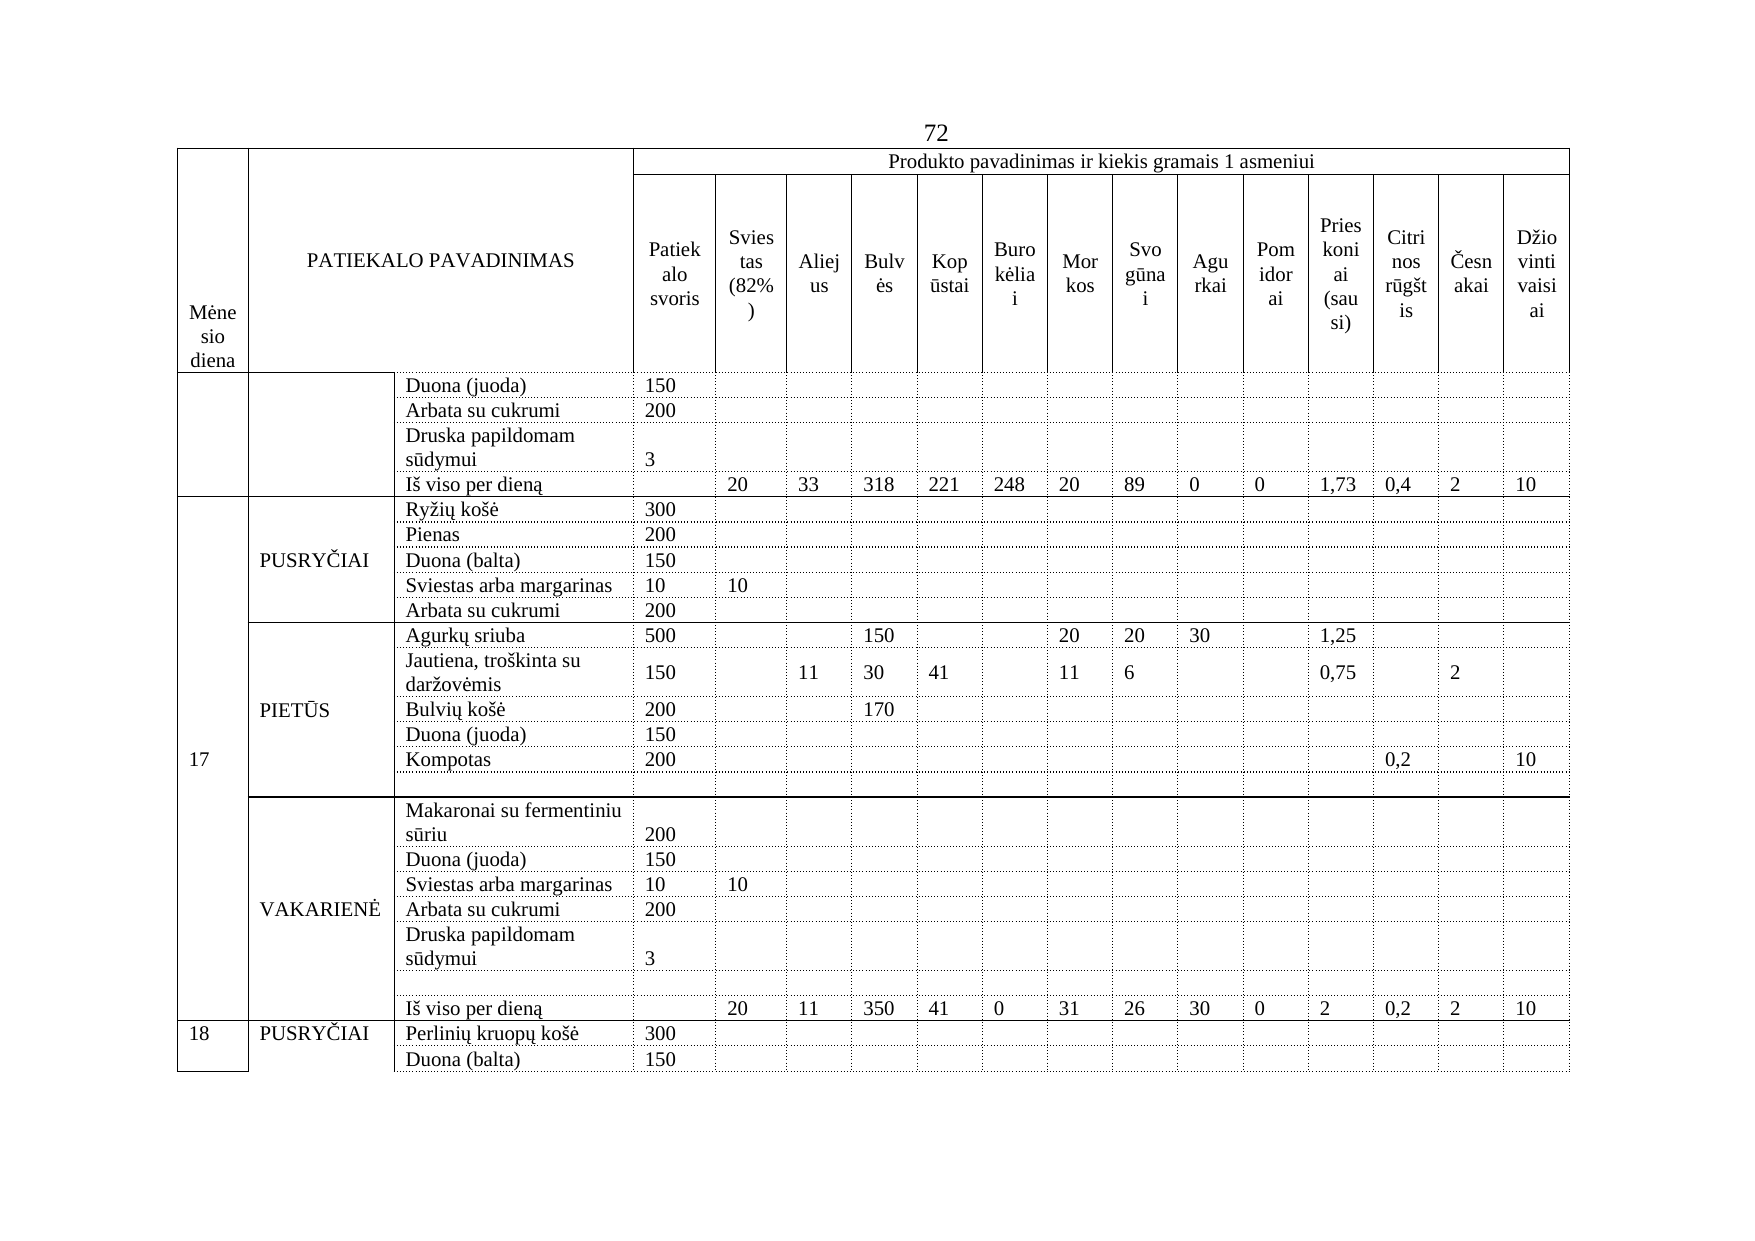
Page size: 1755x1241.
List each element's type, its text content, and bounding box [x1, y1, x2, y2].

table_cell [1374, 1021, 1439, 1045]
table_cell [1178, 871, 1243, 896]
table_cell [1374, 871, 1439, 896]
table_cell [852, 397, 917, 422]
table_cell [1439, 521, 1504, 546]
table_cell 26 [1113, 995, 1178, 1020]
table_cell [716, 397, 787, 422]
table_cell [1308, 798, 1373, 846]
table_cell [787, 623, 852, 647]
table_cell [716, 597, 787, 622]
table_cell 2 [1308, 995, 1373, 1020]
table_cell [1243, 1021, 1308, 1045]
table_cell [1113, 546, 1178, 572]
table_cell [1504, 546, 1570, 572]
table_cell [1308, 422, 1373, 471]
table_cell 11 [787, 995, 852, 1020]
table_cell [1048, 721, 1113, 746]
table_cell 41 [917, 995, 982, 1020]
table_cell [917, 497, 982, 521]
table_cell [1581, 871, 1595, 896]
table_cell [1374, 546, 1439, 572]
table_cell [1439, 871, 1504, 896]
table_cell [852, 546, 917, 572]
table_cell [1113, 798, 1178, 846]
table_cell 2 [1439, 471, 1504, 496]
table_cell [1113, 896, 1178, 921]
table_cell [1308, 896, 1373, 921]
table_cell [1439, 696, 1504, 721]
table_cell [716, 696, 787, 721]
table_cell [1570, 721, 1581, 746]
table_cell [982, 896, 1047, 921]
table_cell [852, 422, 917, 471]
table_cell 18 [178, 1021, 248, 1071]
table_cell PUSRYČIAI [249, 1021, 394, 1071]
table_cell 200 [633, 597, 716, 622]
table_cell 150 [633, 546, 716, 572]
table_cell 20 [716, 995, 787, 1020]
table_cell [1504, 970, 1570, 995]
table_cell [787, 597, 852, 622]
table_cell [1178, 372, 1243, 397]
table_cell 89 [1113, 471, 1178, 496]
table_cell [1113, 521, 1178, 546]
table_cell [1048, 846, 1113, 871]
table_cell Kompotas [395, 746, 633, 771]
table_cell [1048, 397, 1113, 422]
table_cell [1581, 372, 1595, 397]
table_cell [1374, 422, 1439, 471]
table_cell Patiekalo svoris [634, 175, 715, 372]
table_cell [852, 597, 917, 622]
table_cell [1113, 1021, 1178, 1045]
table_cell 10 [1504, 471, 1570, 496]
table_cell 200 [633, 696, 716, 721]
table_cell Sviestas (82%) [716, 175, 786, 372]
table_cell [852, 372, 917, 397]
table_cell Duona (juoda) [395, 721, 633, 746]
table_cell [1570, 846, 1581, 871]
table_cell 0,2 [1374, 995, 1439, 1020]
table_cell [1374, 798, 1439, 846]
table_cell [1243, 497, 1308, 521]
table_cell [716, 623, 787, 647]
table_cell [1048, 521, 1113, 546]
table_cell [917, 397, 982, 422]
table_cell [787, 397, 852, 422]
table_cell [982, 397, 1047, 422]
table_header [1581, 148, 1595, 174]
table_cell [1308, 397, 1373, 422]
table_cell [852, 921, 917, 970]
table_cell [1504, 397, 1570, 422]
table_cell Makaronai su fermentiniu sūriu [395, 798, 633, 846]
table_cell [982, 422, 1047, 471]
table_cell [1581, 746, 1595, 771]
table_cell [1308, 497, 1373, 521]
table_cell [1439, 372, 1504, 397]
table_cell [1439, 846, 1504, 871]
table_cell [1243, 896, 1308, 921]
table_cell 11 [1048, 647, 1113, 696]
table_cell [1178, 397, 1243, 422]
table_cell [1504, 521, 1570, 546]
table_cell [1374, 1045, 1439, 1071]
table_cell 150 [852, 623, 917, 647]
table_cell [1048, 798, 1113, 846]
table_cell 200 [633, 798, 716, 846]
table_cell [982, 921, 1047, 970]
table_cell [787, 1045, 852, 1071]
table_cell [787, 970, 852, 995]
table_cell 20 [716, 471, 787, 496]
table_cell [1113, 1045, 1178, 1071]
table_cell [917, 572, 982, 597]
table_cell [1570, 696, 1581, 721]
table_cell [1581, 995, 1595, 1020]
table_cell [1113, 846, 1178, 871]
table_cell [1048, 921, 1113, 970]
table_cell [982, 846, 1047, 871]
table_cell [982, 696, 1047, 721]
table_cell [1308, 521, 1373, 546]
table_cell [1113, 746, 1178, 771]
table_cell [1178, 1045, 1243, 1071]
table_cell [1581, 771, 1595, 796]
table_cell [1178, 970, 1243, 995]
table_cell [1374, 497, 1439, 521]
table_cell Duona (juoda) [395, 372, 633, 397]
table_cell 170 [852, 696, 917, 721]
table_cell Burokėliai [983, 175, 1047, 372]
table_cell [1504, 572, 1570, 597]
table_cell [716, 546, 787, 572]
table_cell 0 [1243, 995, 1308, 1020]
table_cell 3 [633, 921, 716, 970]
table_cell [1504, 798, 1570, 846]
table_cell 30 [852, 647, 917, 696]
table_cell Duona (balta) [395, 546, 633, 572]
table_cell [1504, 597, 1570, 622]
table_cell [982, 623, 1047, 647]
table_cell [633, 771, 716, 796]
table_cell PIETŪS [249, 623, 394, 796]
table_cell 150 [633, 846, 716, 871]
table_cell [982, 798, 1047, 846]
table_cell [1113, 696, 1178, 721]
table_cell 41 [917, 647, 982, 696]
table_cell [1581, 397, 1595, 422]
table_cell Ryžių košė [395, 497, 633, 521]
table_cell [395, 970, 633, 995]
table_cell Druska papildomam sūdymui [395, 422, 633, 471]
table_cell [1504, 846, 1570, 871]
table_cell [1570, 422, 1581, 471]
table_cell [852, 521, 917, 546]
table_cell [1439, 572, 1504, 597]
table_cell [1374, 572, 1439, 597]
table_cell Pienas [395, 521, 633, 546]
table_header [1570, 148, 1581, 174]
table_cell [1048, 497, 1113, 521]
table_cell [1570, 1045, 1581, 1071]
table_cell [1374, 846, 1439, 871]
table_cell [1048, 746, 1113, 771]
table_cell [1178, 746, 1243, 771]
table_cell [1374, 896, 1439, 921]
table_cell [1048, 1045, 1113, 1071]
table_cell [787, 696, 852, 721]
table_cell [852, 1045, 917, 1071]
table_cell [1570, 746, 1581, 771]
table_cell [917, 696, 982, 721]
table_cell 20 [1048, 623, 1113, 647]
table_cell [716, 896, 787, 921]
table_cell 150 [633, 721, 716, 746]
table_cell [1570, 970, 1581, 995]
table_header Mėnesio diena [178, 149, 248, 372]
table_cell 200 [633, 896, 716, 921]
table_cell [1048, 422, 1113, 471]
table_cell [1113, 771, 1178, 796]
table_cell [1243, 546, 1308, 572]
table_cell Citrinos rūgštis [1374, 175, 1438, 372]
table_cell [1308, 597, 1373, 622]
table_cell 10 [716, 572, 787, 597]
table_cell [852, 771, 917, 796]
table_cell [1178, 798, 1243, 846]
table_cell [1581, 1045, 1595, 1071]
table_cell 0,4 [1374, 471, 1439, 496]
table_cell [787, 422, 852, 471]
table_cell [716, 846, 787, 871]
table_cell [1243, 921, 1308, 970]
table_cell [1570, 372, 1581, 397]
table_cell [1243, 397, 1308, 422]
table_cell 1,25 [1308, 623, 1373, 647]
table_cell [1570, 896, 1581, 921]
table_cell [1570, 597, 1581, 622]
table_cell [1581, 896, 1595, 921]
table_cell [917, 623, 982, 647]
table_cell [1308, 746, 1373, 771]
table_cell [852, 846, 917, 871]
table_cell [982, 721, 1047, 746]
table_cell Česnakai [1439, 175, 1503, 372]
table_cell [1439, 896, 1504, 921]
table_cell [1581, 796, 1595, 846]
table_cell [1308, 721, 1373, 746]
table_cell [1581, 970, 1595, 995]
table_cell [787, 521, 852, 546]
table_cell 150 [633, 1045, 716, 1071]
table_cell 0,75 [1308, 647, 1373, 696]
table_cell [852, 896, 917, 921]
table_cell 2 [1439, 647, 1504, 696]
table_cell [1048, 597, 1113, 622]
table_cell 150 [633, 372, 716, 397]
table_cell [1374, 647, 1439, 696]
table_cell 3 [633, 422, 716, 471]
table_cell [1570, 995, 1581, 1020]
table_cell [1439, 497, 1504, 521]
table_cell Duona (balta) [395, 1045, 633, 1071]
table_cell [1178, 546, 1243, 572]
table_cell [1504, 1021, 1570, 1045]
table_cell [1178, 1021, 1243, 1045]
table_cell [1178, 721, 1243, 746]
table_cell [1439, 921, 1504, 970]
table_cell [1439, 798, 1504, 846]
table_cell [1243, 696, 1308, 721]
table_cell [852, 721, 917, 746]
table_cell [982, 497, 1047, 521]
table_cell [1439, 1045, 1504, 1071]
table_cell [917, 597, 982, 622]
table_cell [1113, 597, 1178, 622]
table_cell 1,73 [1308, 471, 1373, 496]
table_cell [1308, 696, 1373, 721]
table_cell [787, 746, 852, 771]
table_cell [1113, 372, 1178, 397]
table_cell [787, 1021, 852, 1045]
table_cell [1113, 921, 1178, 970]
table_cell [852, 798, 917, 846]
table_cell [633, 970, 716, 995]
table_cell Sviestas arba margarinas [395, 572, 633, 597]
table_cell [917, 896, 982, 921]
table_cell [1581, 471, 1595, 496]
table_cell [716, 771, 787, 796]
table_cell [1504, 647, 1570, 696]
table_cell [1243, 572, 1308, 597]
table_cell [1439, 746, 1504, 771]
table_cell [1581, 521, 1595, 546]
table_cell [787, 871, 852, 896]
table_cell [982, 647, 1047, 696]
table_cell [982, 1045, 1047, 1071]
table_cell 31 [1048, 995, 1113, 1020]
table_cell [1570, 521, 1581, 546]
table_cell 11 [787, 647, 852, 696]
table_cell [1374, 921, 1439, 970]
table_cell [716, 497, 787, 521]
table_cell [1374, 623, 1439, 647]
table_cell [1581, 721, 1595, 746]
table_header PATIEKALO PAVADINIMAS [249, 149, 633, 372]
table_cell 20 [1048, 471, 1113, 496]
table_cell [917, 521, 982, 546]
table_cell [917, 372, 982, 397]
table_cell Morkos [1048, 175, 1112, 372]
table_cell Arbata su cukrumi [395, 896, 633, 921]
table_cell [1581, 572, 1595, 597]
table_cell [395, 771, 633, 796]
table_cell Bulvių košė [395, 696, 633, 721]
table_cell Iš viso per dieną [395, 471, 633, 496]
table_cell [917, 846, 982, 871]
table_cell [1581, 921, 1595, 970]
table_cell 33 [787, 471, 852, 496]
table_cell [1048, 970, 1113, 995]
table_cell 10 [716, 871, 787, 896]
table_cell [1570, 871, 1581, 896]
table_cell [1374, 970, 1439, 995]
table_cell [1178, 521, 1243, 546]
table_cell [1374, 521, 1439, 546]
table_cell [917, 798, 982, 846]
table_cell [1243, 623, 1308, 647]
table_cell [1504, 623, 1570, 647]
table_cell 318 [852, 471, 917, 496]
table_cell [1243, 647, 1308, 696]
table_cell [1243, 1045, 1308, 1071]
table_cell Agurkų sriuba [395, 623, 633, 647]
table_cell [633, 471, 716, 496]
table_cell PUSRYČIAI [249, 497, 394, 622]
table_cell 300 [633, 497, 716, 521]
table_cell [852, 572, 917, 597]
table_cell [1178, 497, 1243, 521]
table_cell [982, 572, 1047, 597]
table_cell [716, 372, 787, 397]
table_cell [1439, 422, 1504, 471]
table_cell [787, 896, 852, 921]
table_cell 0,2 [1374, 746, 1439, 771]
table_cell [917, 771, 982, 796]
table_cell [1581, 546, 1595, 572]
table_cell [1581, 496, 1595, 521]
table_cell [917, 721, 982, 746]
table_cell [1581, 696, 1595, 721]
table_cell [982, 372, 1047, 397]
table_cell Duona (juoda) [395, 846, 633, 871]
table_cell [982, 546, 1047, 572]
table_cell [1113, 497, 1178, 521]
table_cell [982, 521, 1047, 546]
table_cell [1439, 397, 1504, 422]
table_cell [917, 871, 982, 896]
table_cell [1504, 896, 1570, 921]
table_cell [1048, 896, 1113, 921]
table_cell [633, 995, 716, 1020]
table_cell [1243, 372, 1308, 397]
table_cell [852, 497, 917, 521]
table_cell [787, 846, 852, 871]
table_cell 200 [633, 746, 716, 771]
table_cell [716, 746, 787, 771]
table_cell [917, 422, 982, 471]
table_cell [1178, 647, 1243, 696]
table_cell [917, 1021, 982, 1045]
table_cell Kopūstai [918, 175, 982, 372]
table_cell [1243, 771, 1308, 796]
table_cell [1243, 798, 1308, 846]
table_cell [982, 771, 1047, 796]
table_cell [787, 572, 852, 597]
table_cell [982, 970, 1047, 995]
table_cell [1178, 597, 1243, 622]
table_cell [1570, 471, 1581, 496]
table_cell [1243, 871, 1308, 896]
table_cell [1113, 422, 1178, 471]
table_cell 2 [1439, 995, 1504, 1020]
table_cell [982, 871, 1047, 896]
table_cell Iš viso per dieną [395, 995, 633, 1020]
table_cell [1439, 721, 1504, 746]
table_cell 350 [852, 995, 917, 1020]
table_cell [716, 798, 787, 846]
table_cell 300 [633, 1021, 716, 1045]
table_cell [1439, 546, 1504, 572]
table_cell [1570, 397, 1581, 422]
table_cell [716, 1021, 787, 1045]
table_cell [852, 871, 917, 896]
table_cell [1308, 921, 1373, 970]
table_cell Svogūnai [1113, 175, 1177, 372]
table_cell Jautiena, troškinta su daržovėmis [395, 647, 633, 696]
table_cell [1178, 572, 1243, 597]
table_cell Aliejus [787, 175, 851, 372]
table_cell [1570, 174, 1581, 372]
table_cell [1048, 871, 1113, 896]
table_cell [249, 373, 394, 496]
table_cell 0 [982, 995, 1047, 1020]
table_cell 0 [1178, 471, 1243, 496]
table_cell [1308, 546, 1373, 572]
table_cell [1178, 896, 1243, 921]
table_cell [716, 521, 787, 546]
table_cell 200 [633, 397, 716, 422]
table_cell 10 [1504, 746, 1570, 771]
table_cell [1439, 597, 1504, 622]
table_cell [1504, 871, 1570, 896]
table_cell [1570, 572, 1581, 597]
table_cell [1113, 721, 1178, 746]
table_cell [982, 597, 1047, 622]
table_cell [1308, 572, 1373, 597]
table_cell [1308, 771, 1373, 796]
table_cell [1178, 921, 1243, 970]
table_cell [1581, 422, 1595, 471]
table_cell [787, 798, 852, 846]
table_cell [1504, 1045, 1570, 1071]
table_cell [787, 497, 852, 521]
table_cell [982, 1021, 1047, 1045]
table_cell Džiovinti vaisiai [1504, 175, 1569, 372]
table_cell [1308, 846, 1373, 871]
table_cell [1048, 372, 1113, 397]
table_cell [917, 746, 982, 771]
table_cell Perlinių kruopų košė [395, 1021, 633, 1045]
table_cell Prieskoniai (sausi) [1309, 175, 1373, 372]
table_cell [787, 921, 852, 970]
table_cell [1178, 846, 1243, 871]
table_cell 30 [1178, 995, 1243, 1020]
table_cell [1581, 597, 1595, 622]
table_cell [1374, 721, 1439, 746]
table_cell [917, 546, 982, 572]
table_cell [917, 921, 982, 970]
table_cell 221 [917, 471, 982, 496]
table_cell [1048, 696, 1113, 721]
table_cell [1570, 622, 1581, 647]
table_cell [1243, 846, 1308, 871]
table_cell 0 [1243, 471, 1308, 496]
table_cell [1504, 497, 1570, 521]
table_cell [1439, 970, 1504, 995]
table_cell [1243, 422, 1308, 471]
table_cell 10 [633, 572, 716, 597]
table_cell [1504, 771, 1570, 796]
table_cell 30 [1178, 623, 1243, 647]
table_cell Pomidorai [1244, 175, 1308, 372]
table_cell 20 [1113, 623, 1178, 647]
table_cell [1504, 721, 1570, 746]
table_cell [787, 546, 852, 572]
table_cell [852, 746, 917, 771]
table_cell [716, 970, 787, 995]
table_cell [1570, 1020, 1581, 1045]
table_cell VAKARIENĖ [249, 798, 394, 1020]
table_cell [1048, 546, 1113, 572]
table_cell [1581, 1020, 1595, 1045]
table_cell [178, 373, 248, 496]
table_cell [1570, 647, 1581, 696]
table_cell [1439, 623, 1504, 647]
table_cell 6 [1113, 647, 1178, 696]
table_cell [1374, 597, 1439, 622]
table_cell [1178, 696, 1243, 721]
table_cell [1581, 647, 1595, 696]
table_cell [1374, 771, 1439, 796]
table_cell [1439, 771, 1504, 796]
table_cell 200 [633, 521, 716, 546]
table_cell [787, 771, 852, 796]
table_cell [1570, 921, 1581, 970]
table_cell [1504, 921, 1570, 970]
table_cell [1113, 572, 1178, 597]
table_cell [917, 1045, 982, 1071]
table_cell [1570, 496, 1581, 521]
table_cell 17 [178, 497, 248, 1020]
table_cell [1243, 521, 1308, 546]
table_cell [1374, 696, 1439, 721]
table_cell [852, 970, 917, 995]
table_cell [852, 1021, 917, 1045]
table_cell 10 [1504, 995, 1570, 1020]
table_cell [787, 372, 852, 397]
table_cell [716, 422, 787, 471]
table_cell [1243, 970, 1308, 995]
table_cell [1048, 572, 1113, 597]
table_cell 500 [633, 623, 716, 647]
table_cell Sviestas arba margarinas [395, 871, 633, 896]
table_cell [1570, 546, 1581, 572]
table_cell Arbata su cukrumi [395, 597, 633, 622]
table_cell [1581, 174, 1595, 372]
table_cell 248 [982, 471, 1047, 496]
table_cell [982, 746, 1047, 771]
table_cell Arbata su cukrumi [395, 397, 633, 422]
table_cell [1308, 1021, 1373, 1045]
table_cell [1374, 372, 1439, 397]
table_header Produkto pavadinimas ir kiekis gramais 1 asmeniui [634, 149, 1569, 174]
table_cell [787, 721, 852, 746]
table_cell [716, 921, 787, 970]
table_cell Druska papildomam sūdymui [395, 921, 633, 970]
table_cell [1308, 871, 1373, 896]
table_cell [1178, 771, 1243, 796]
table_cell [1439, 1021, 1504, 1045]
table_cell [1243, 597, 1308, 622]
table_cell [1048, 1021, 1113, 1045]
table_cell [1374, 397, 1439, 422]
table_cell [1581, 622, 1595, 647]
table_cell [716, 1045, 787, 1071]
table_cell [1308, 1045, 1373, 1071]
table_cell 10 [633, 871, 716, 896]
table_cell [1570, 771, 1581, 796]
table_cell [1570, 796, 1581, 846]
table_cell [1113, 970, 1178, 995]
table_cell [1581, 846, 1595, 871]
table_cell [1504, 696, 1570, 721]
table_cell [1048, 771, 1113, 796]
table_cell [1308, 970, 1373, 995]
table_cell [1504, 422, 1570, 471]
table_cell [1113, 397, 1178, 422]
table_cell [1178, 422, 1243, 471]
table_cell [1243, 721, 1308, 746]
table_cell [716, 721, 787, 746]
table_cell [716, 647, 787, 696]
table_cell Bulvės [852, 175, 917, 372]
table_cell [1243, 746, 1308, 771]
table_cell 150 [633, 647, 716, 696]
table_cell [917, 970, 982, 995]
table_cell [1113, 871, 1178, 896]
table_cell Agurkai [1178, 175, 1243, 372]
table_cell [1308, 372, 1373, 397]
table_cell [1504, 372, 1570, 397]
